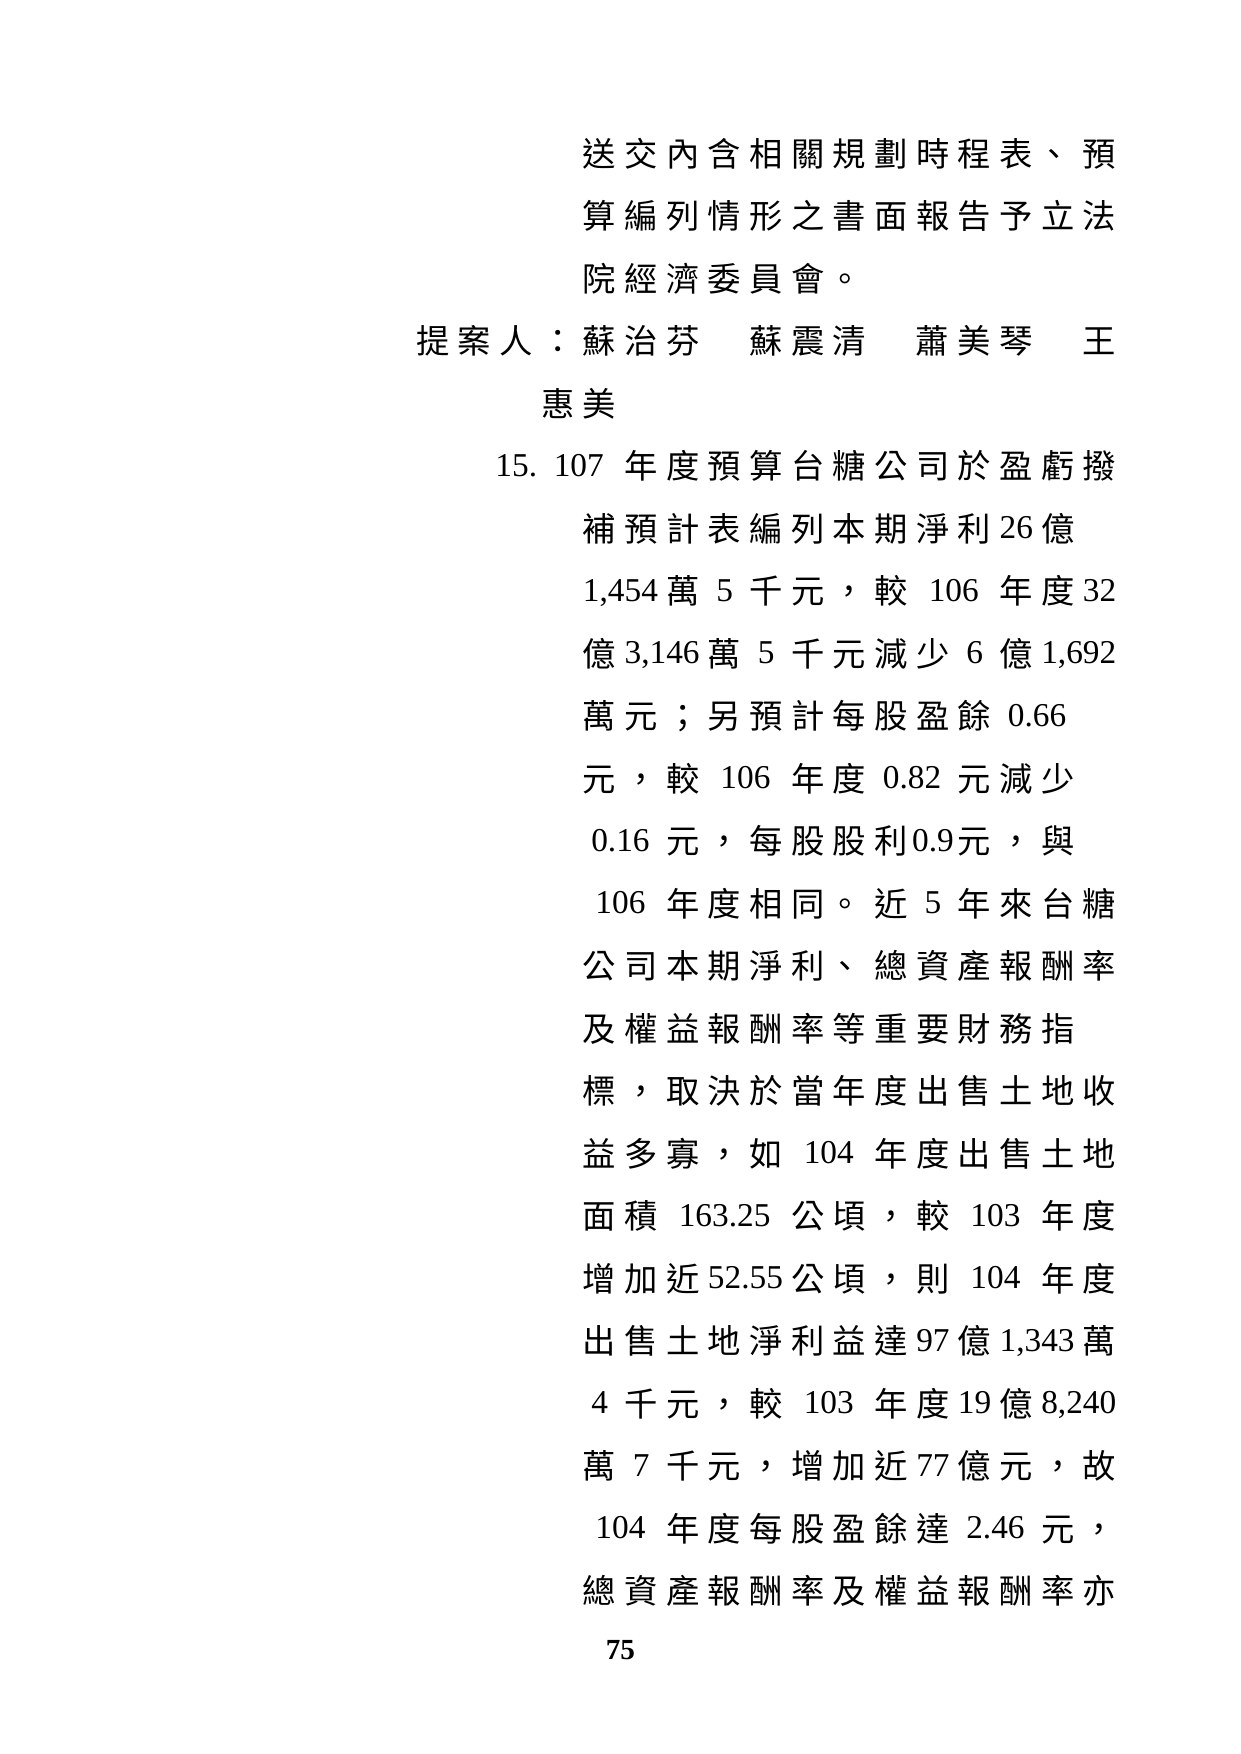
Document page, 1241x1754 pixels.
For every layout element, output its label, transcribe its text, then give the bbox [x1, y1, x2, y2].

list 送交內含相關規劃時程表、預算編列情形之書面報告予立法院經濟委員會。 [474, 110, 1120, 298]
list 107年度預算台糖公司於盈虧撥補預計表編列本期淨利26億1,454萬5千元，較106年度32億3,146萬5千元減少6億1,692萬元；另預計每股盈餘0.66元，較106年度0.82元減少0.16元，每股股利0.9元，與106年度相同。近5年來台糖公司本期淨利、總資產報酬率及權益報酬率等重要財務指標，取決於當年度出售土地收益多寡，如104年度出售土地面積163.25公頃，較103年度增加近52.55公頃，則104年度出售土地淨利益達97億1,343萬4千元，較103年度19億8,240萬7千元，增加近77億元，故104年度每股盈餘達2.46元，總資產報酬率及權益報酬率亦 [474, 423, 1120, 1610]
text 提案人：蘇治芬 蘇震清 蕭美琴 王惠美 [397, 298, 1120, 423]
